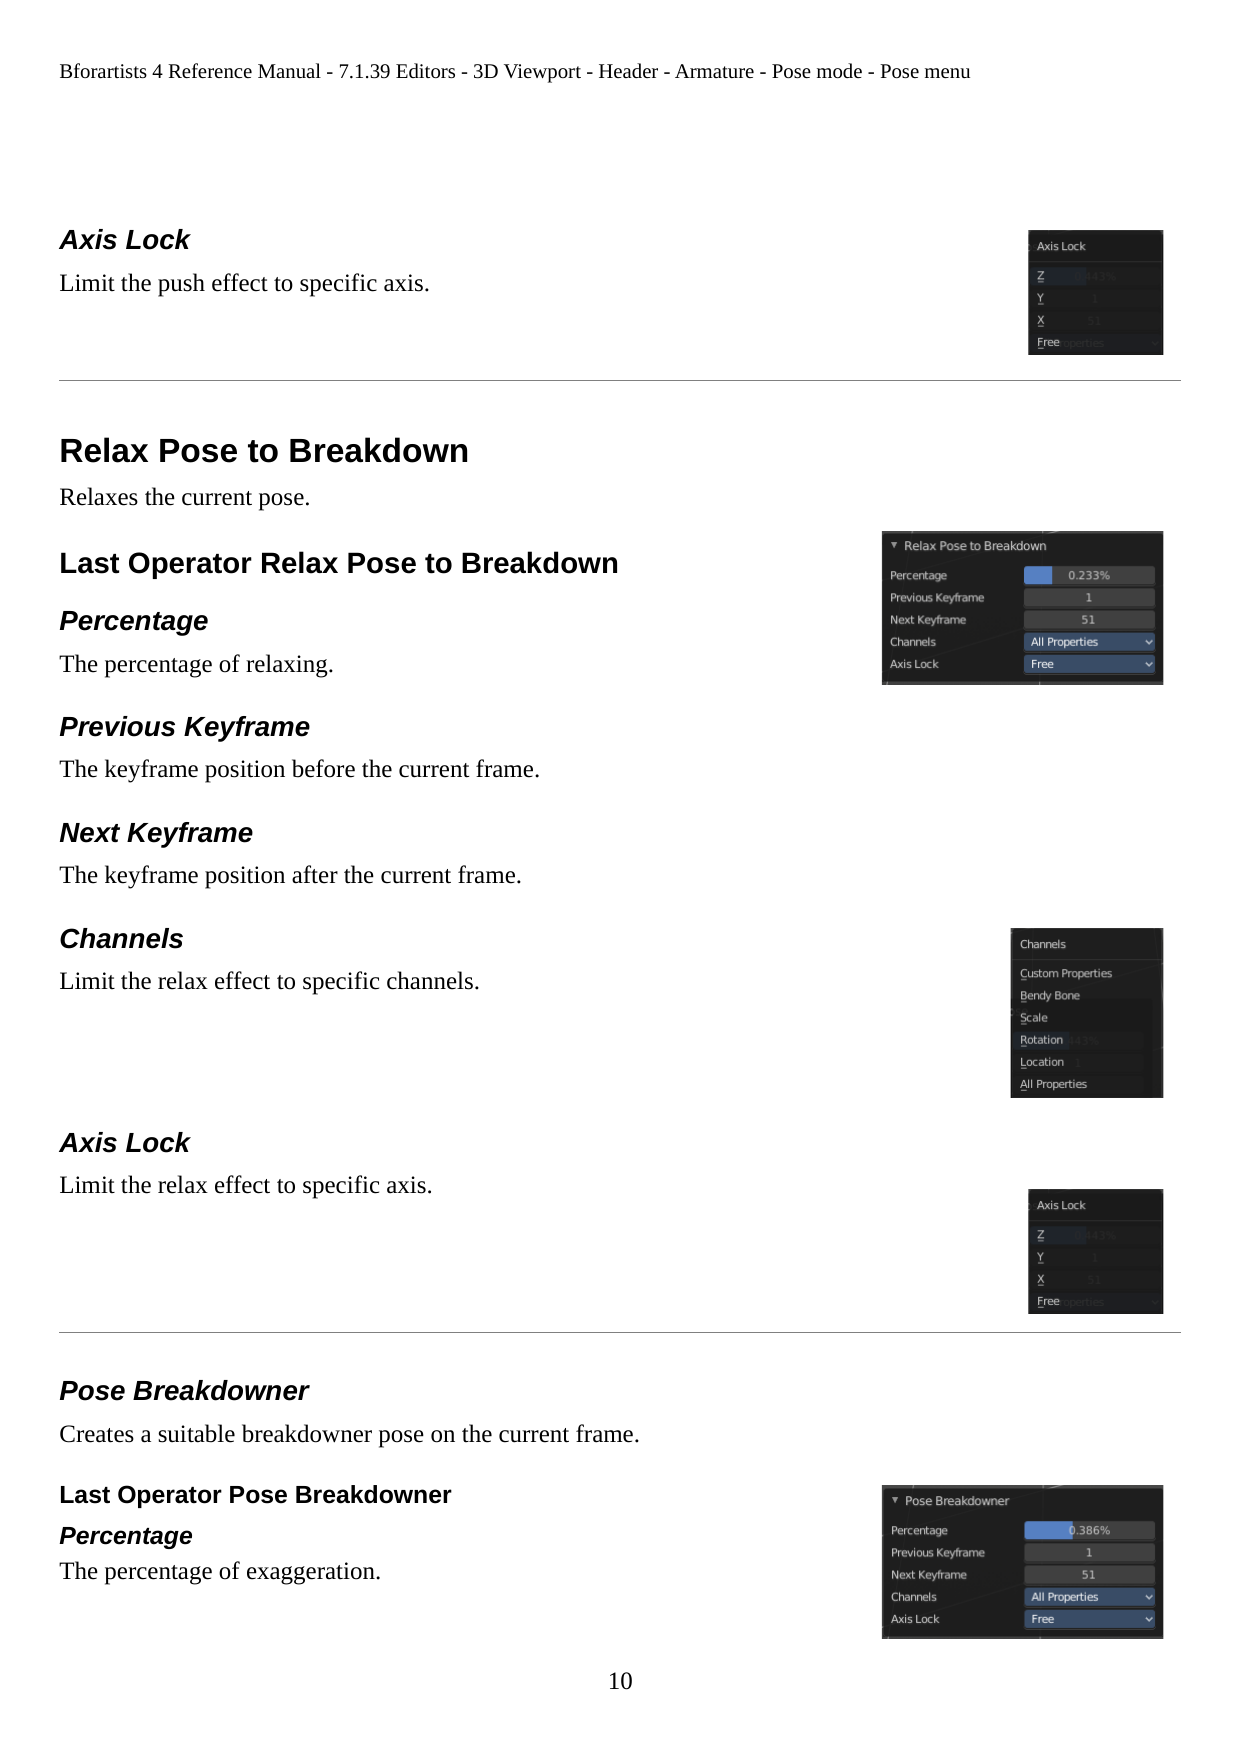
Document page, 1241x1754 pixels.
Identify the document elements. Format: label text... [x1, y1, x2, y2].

subtitle Last Operator Relax Pose to Breakdown [59, 546, 881, 579]
subtitle Pose Breakdowner [59, 1374, 1181, 1406]
text Relaxes the current pose. [59, 482, 1181, 511]
text The percentage of relaxing. [59, 649, 881, 677]
subtitle Axis Lock [59, 223, 1181, 255]
picture [881, 1485, 1164, 1639]
subtitle Last Operator Pose Breakdowner [59, 1480, 1181, 1509]
text The keyframe position before the current frame. [59, 754, 1181, 783]
picture [1010, 928, 1164, 1098]
subtitle Previous Keyframe [59, 710, 1181, 742]
text Limit the relax effect to specific axis. [59, 1171, 1181, 1199]
subtitle Axis Lock [59, 1126, 1181, 1158]
text Limit the relax effect to specific channels. [59, 966, 1010, 995]
subtitle [1164, 604, 1181, 636]
subtitle Percentage [59, 1521, 881, 1550]
picture [881, 531, 1164, 685]
subtitle Percentage [59, 604, 881, 636]
subtitle Next Keyframe [59, 816, 1181, 848]
text The keyframe position after the current frame. [59, 861, 1181, 889]
subtitle Relax Pose to Breakdown [59, 431, 1181, 469]
picture [1028, 1189, 1164, 1314]
text Creates a suitable breakdowner pose on the current frame. [59, 1419, 1181, 1447]
subtitle Channels [59, 922, 1181, 954]
text The percentage of exaggeration. [59, 1556, 881, 1585]
subtitle [1164, 1521, 1181, 1550]
picture [1028, 230, 1164, 355]
text Limit the push effect to specific axis. [59, 268, 1028, 296]
